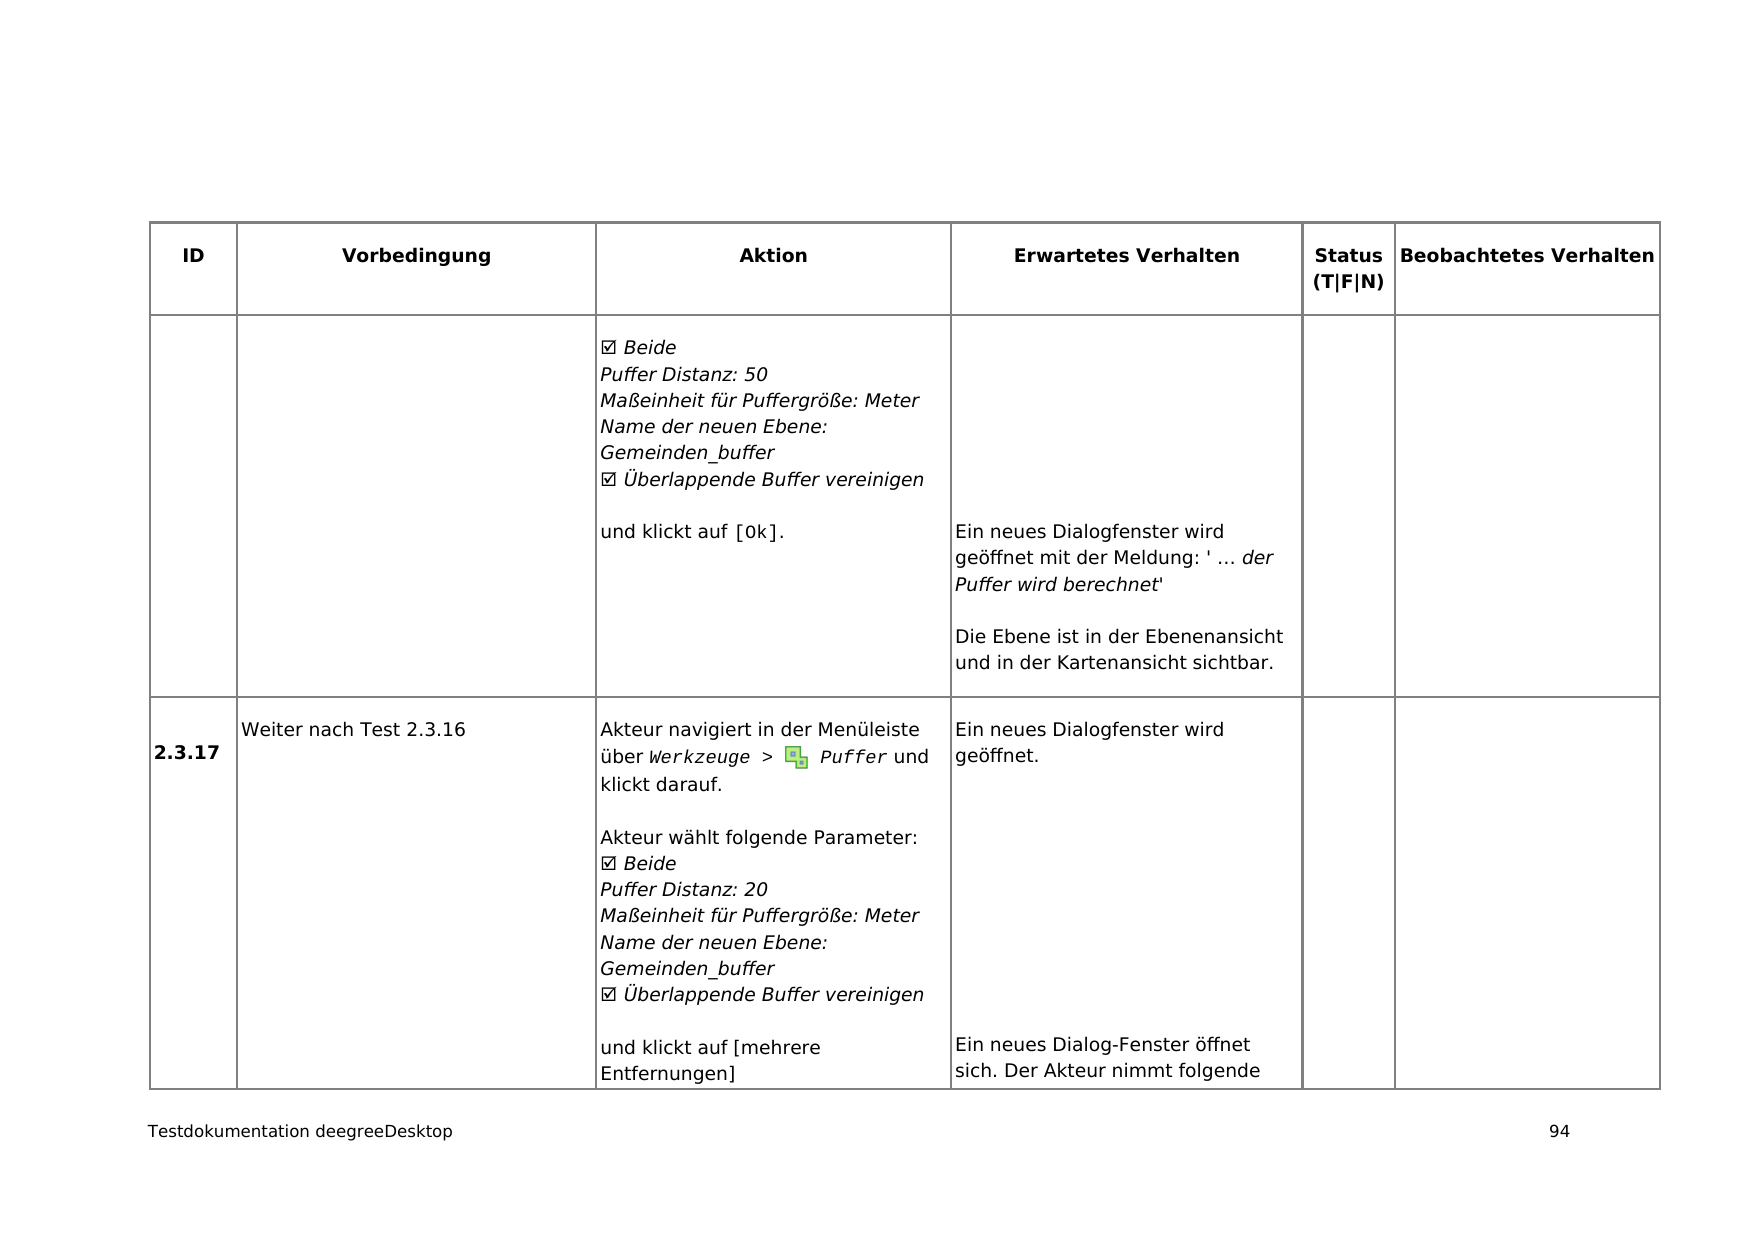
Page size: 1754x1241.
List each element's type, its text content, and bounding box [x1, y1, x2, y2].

table_header Status (T|F|N) [1304, 224, 1394, 314]
table_cell Weiter nach Test 2.3.16 [238, 698, 595, 1088]
table_cell [1304, 316, 1394, 696]
table_cell [238, 316, 595, 696]
table_cell Ein neues Dialogfenster wird geöffnet. Ein neues Dialog-Fenster öffnet sich. Der Akteur nimmt folgende [952, 698, 1301, 1088]
table_cell Akteur navigiert in der Menüleiste über Werkzeuge > Puffer und klickt darauf. Akteur wählt folgende Parameter:  Beide Puffer Distanz: 20 Maßeinheit für Puffergröße: Meter Name der neuen Ebene: Gemeinden_buffer  Überlappende Buffer vereinigen und klickt auf [mehrere Entfernungen] [597, 698, 950, 1088]
table_cell [1396, 698, 1659, 1088]
table_cell  Beide Puffer Distanz: 50 Maßeinheit für Puffergröße: Meter Name der neuen Ebene: Gemeinden_buffer  Überlappende Buffer vereinigen und klickt auf [Ok]. [597, 316, 950, 696]
table_header Beobachtetes Verhalten [1396, 224, 1659, 314]
table_cell Ein neues Dialogfenster wird geöffnet mit der Meldung: ' … der Puffer wird berechnet' Die Ebene ist in der Ebenenansicht und in der Kartenansicht sichtbar. [952, 316, 1301, 696]
table_cell [151, 316, 236, 696]
table_header Erwartetes Verhalten [952, 224, 1301, 314]
table_header ID [151, 224, 236, 314]
table_cell [151, 698, 236, 1088]
table_header Vorbedingung [238, 224, 595, 314]
picture [784, 745, 809, 770]
table_cell [1396, 316, 1659, 696]
table_header Aktion [597, 224, 950, 314]
table_cell [1304, 698, 1394, 1088]
